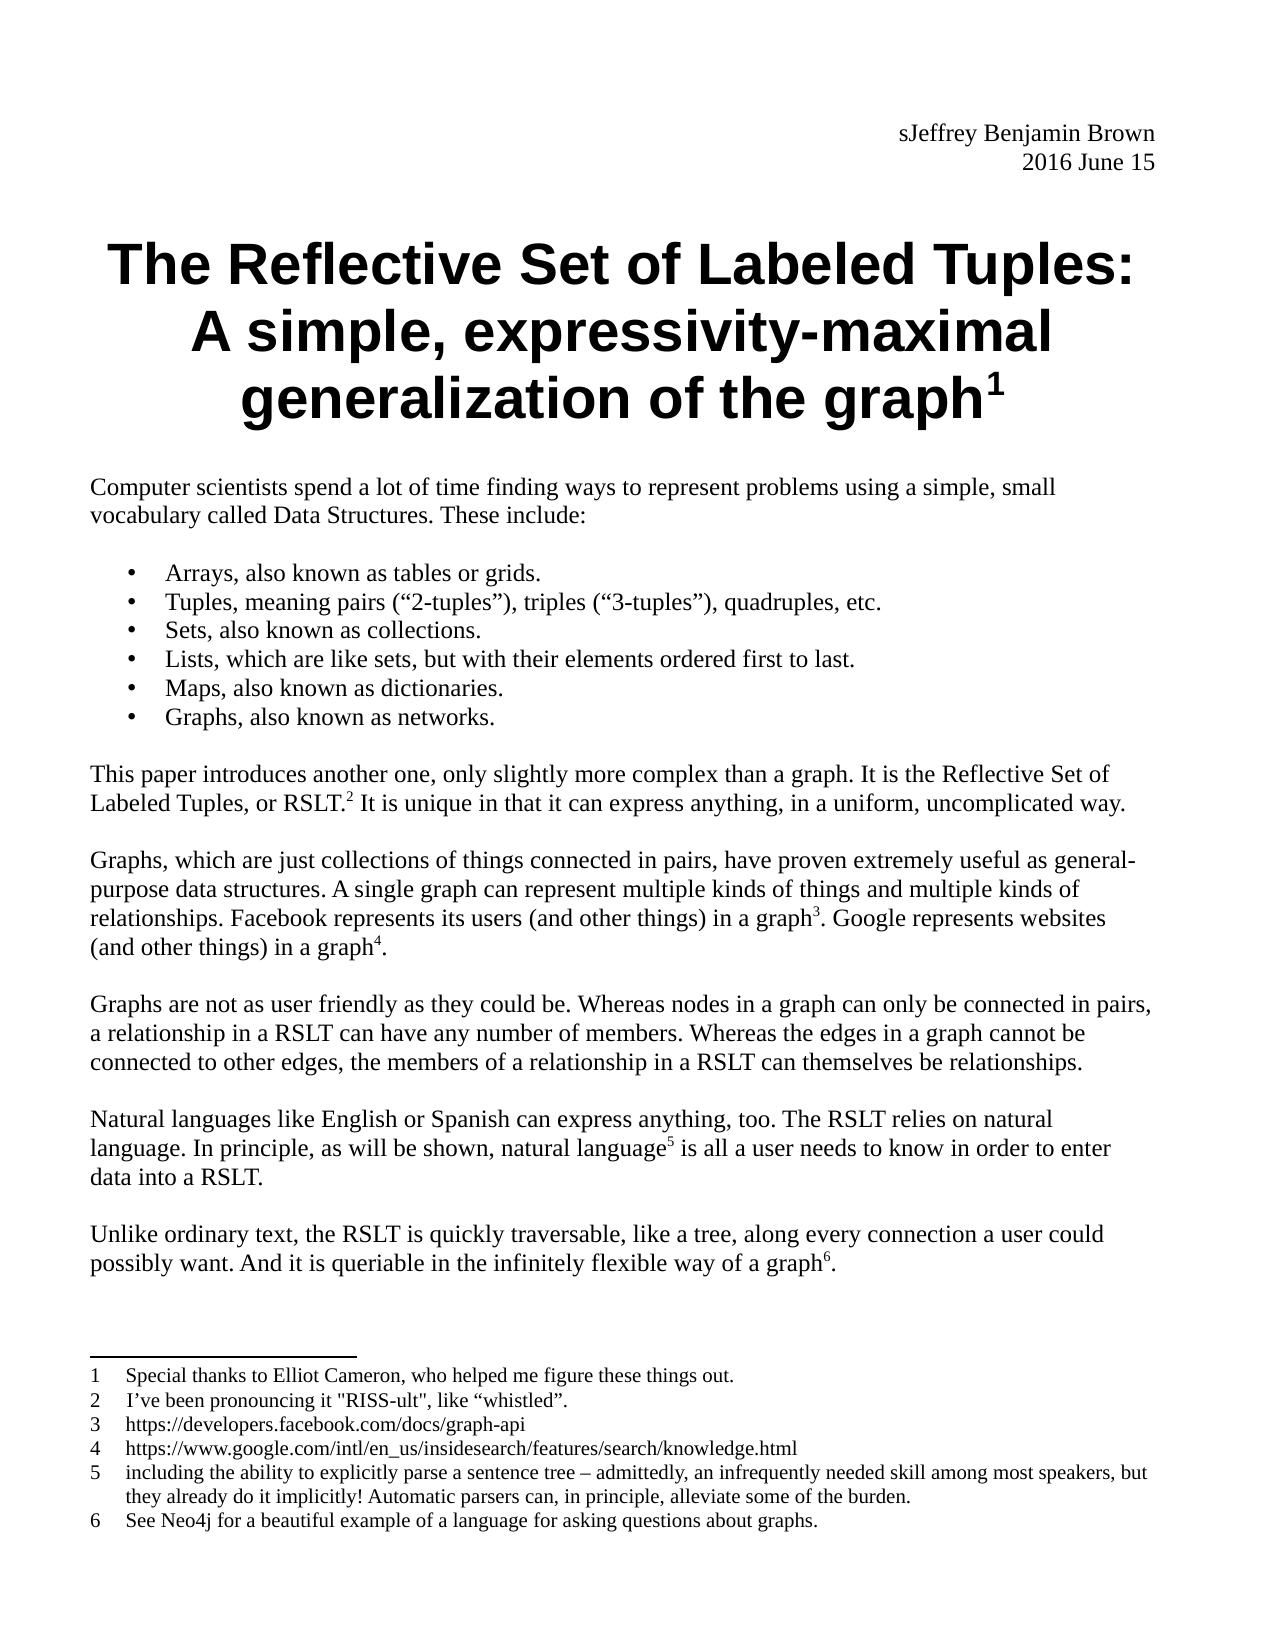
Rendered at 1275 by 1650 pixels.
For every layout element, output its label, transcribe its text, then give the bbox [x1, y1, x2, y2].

text https://developers.facebook.com/docs/graph-api [90, 1412, 1155, 1436]
list Lists, which are like sets, but with their elements ordered first to last. [127, 644, 1155, 673]
text Natural languages like English or Spanish can express anything, too. The RSLT relies on natural language. In principle, as will be shown, natural language is all a user needs to know in order to enter data into a RSLT. [90, 1104, 1155, 1191]
list Tuples, meaning pairs (“2-tuples”), triples (“3-tuples”), quadruples, etc. [127, 587, 1155, 616]
text See Neo4j for a beautiful example of a language for asking questions about graphs. [90, 1508, 1155, 1532]
list Arrays, also known as tables or grids. [127, 558, 1155, 587]
text https://www.google.com/intl/en_us/insidesearch/features/search/knowledge.html [90, 1436, 1155, 1460]
list Graphs, also known as networks. [127, 702, 1155, 731]
text I’ve been pronouncing it "RISS-ult", like “whistled”. [90, 1387, 1155, 1412]
text Unlike ordinary text, the RSLT is quickly traversable, like a tree, along every connection a user could possibly want. And it is queriable in the infinitely flexible way of a graph. [90, 1219, 1155, 1277]
text Computer scientists spend a lot of time finding ways to represent problems using a simple, small vocabulary called Data Structures. These include: [90, 472, 1155, 529]
text including the ability to explicitly parse a sentence tree – admittedly, an infrequently needed skill among most speakers, but they already do it implicitly! Automatic parsers can, in principle, alleviate some of the burden. [90, 1460, 1155, 1508]
text Special thanks to Elliot Cameron, who helped me figure these things out. [90, 1363, 1155, 1387]
text This paper introduces another one, only slightly more complex than a graph. It is the Reflective Set of Labeled Tuples, or RSLT. It is unique in that it can express anything, in a uniform, uncomplicated way. Graphs, which are just collections of things connected in pairs, have proven extremely useful as general-purpose data structures. A single graph can represent multiple kinds of things and multiple kinds of relationships. Facebook represents its users (and other things) in a graph. Google represents websites (and other things) in a graph. [90, 759, 1155, 961]
list Maps, also known as dictionaries. [127, 673, 1155, 702]
text Graphs are not as user friendly as they could be. Whereas nodes in a graph can only be connected in pairs, a relationship in a RSLT can have any number of members. Whereas the edges in a graph cannot be connected to other edges, the members of a relationship in a RSLT can themselves be relationships. [90, 989, 1155, 1076]
title The Reflective Set of Labeled Tuples: A simple, expressivity-maximal generalization of the graph [90, 229, 1155, 431]
list Sets, also known as collections. [127, 616, 1155, 644]
text sJeffrey Benjamin Brown 2016 June 15 [90, 118, 1155, 176]
